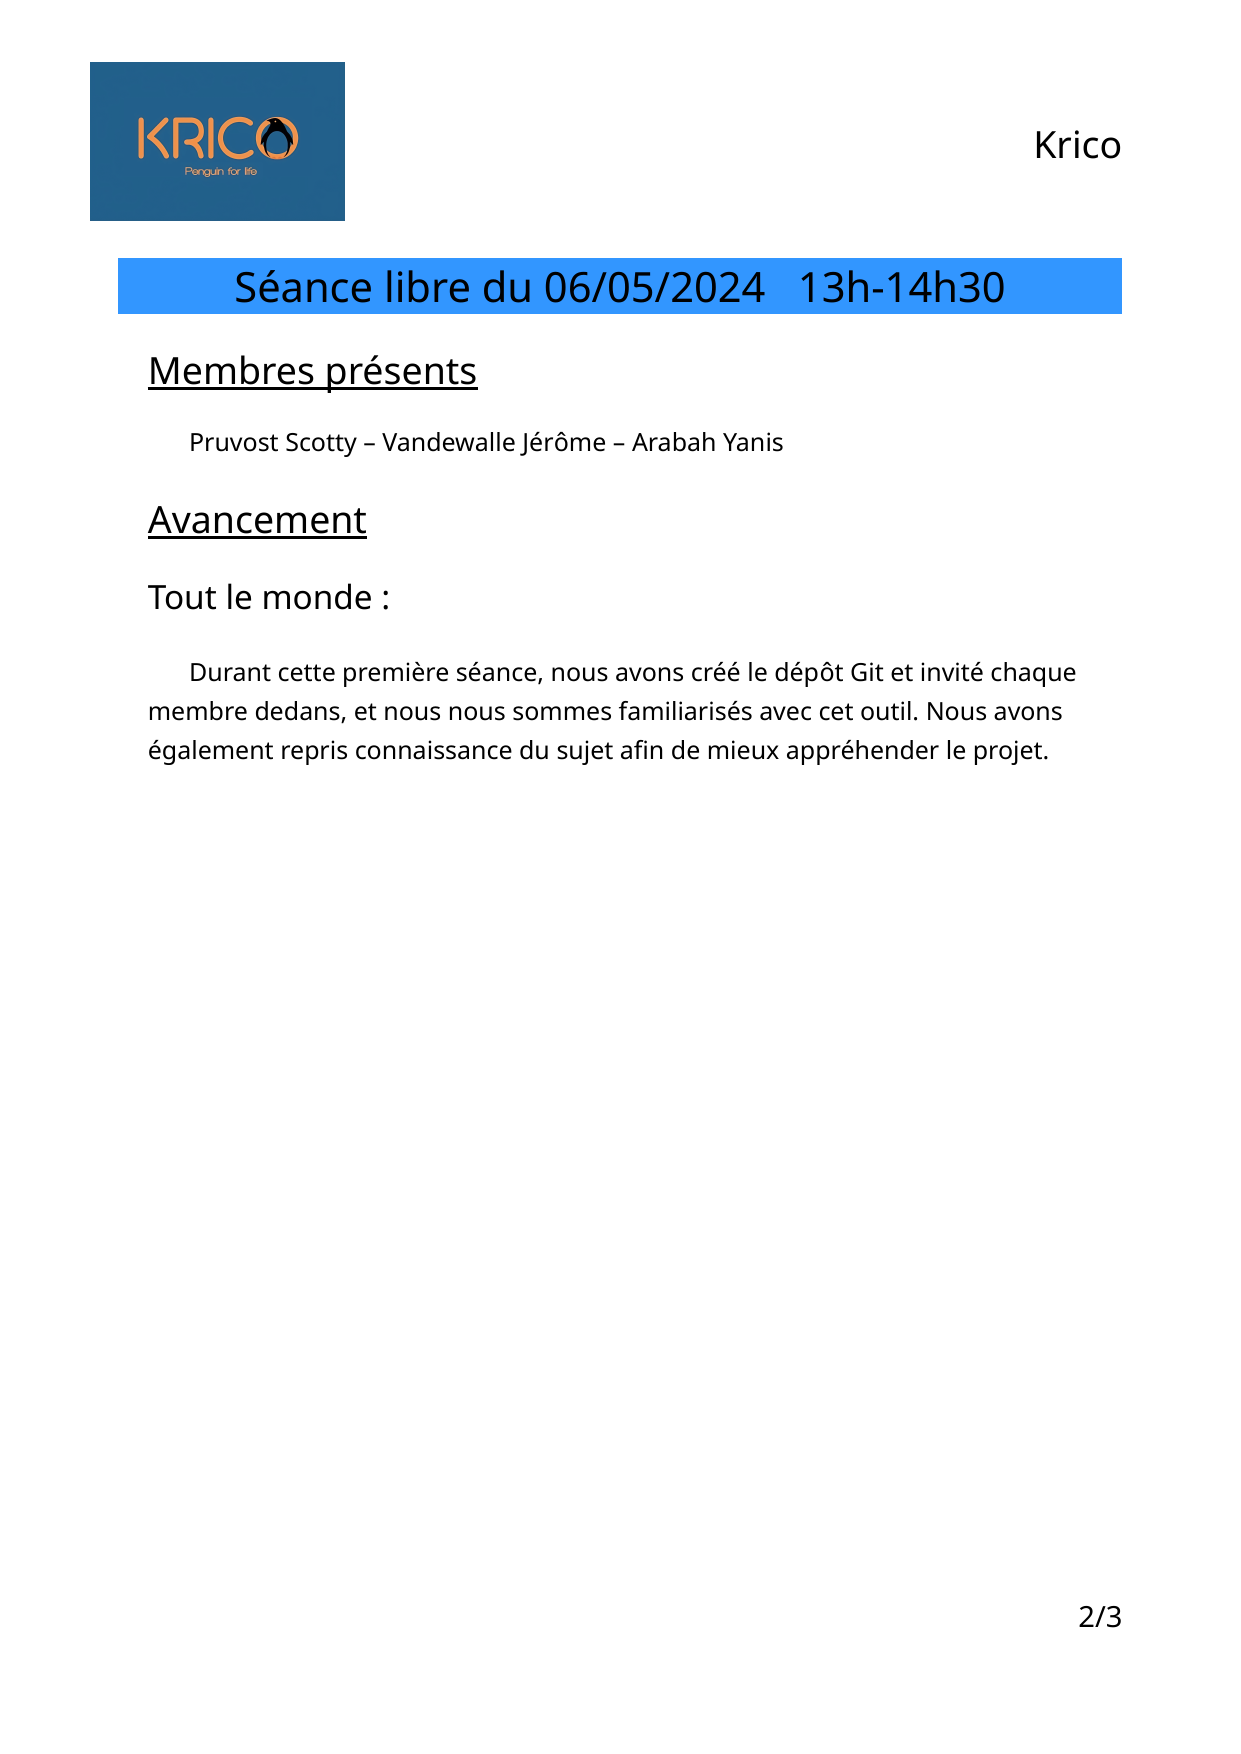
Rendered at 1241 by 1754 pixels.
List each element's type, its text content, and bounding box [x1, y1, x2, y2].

picture [90, 62, 345, 221]
text Durant cette première séance, nous avons créé le dépôt Git et invité chaque membre dedans, et nous nous sommes familiarisés avec cet outil. Nous avons également repris connaissance du sujet afin de mieux appréhender le projet. [148, 654, 1093, 767]
text Pruvost Scotty – Vandewalle Jérôme – Arabah Yanis [148, 424, 1093, 458]
subtitle Membres présents [148, 344, 1122, 395]
subtitle Avancement [148, 493, 1122, 544]
subtitle Tout le monde : [148, 574, 1122, 619]
subtitle Séance libre du 06/05/2024 13h-14h30 [118, 258, 1122, 314]
